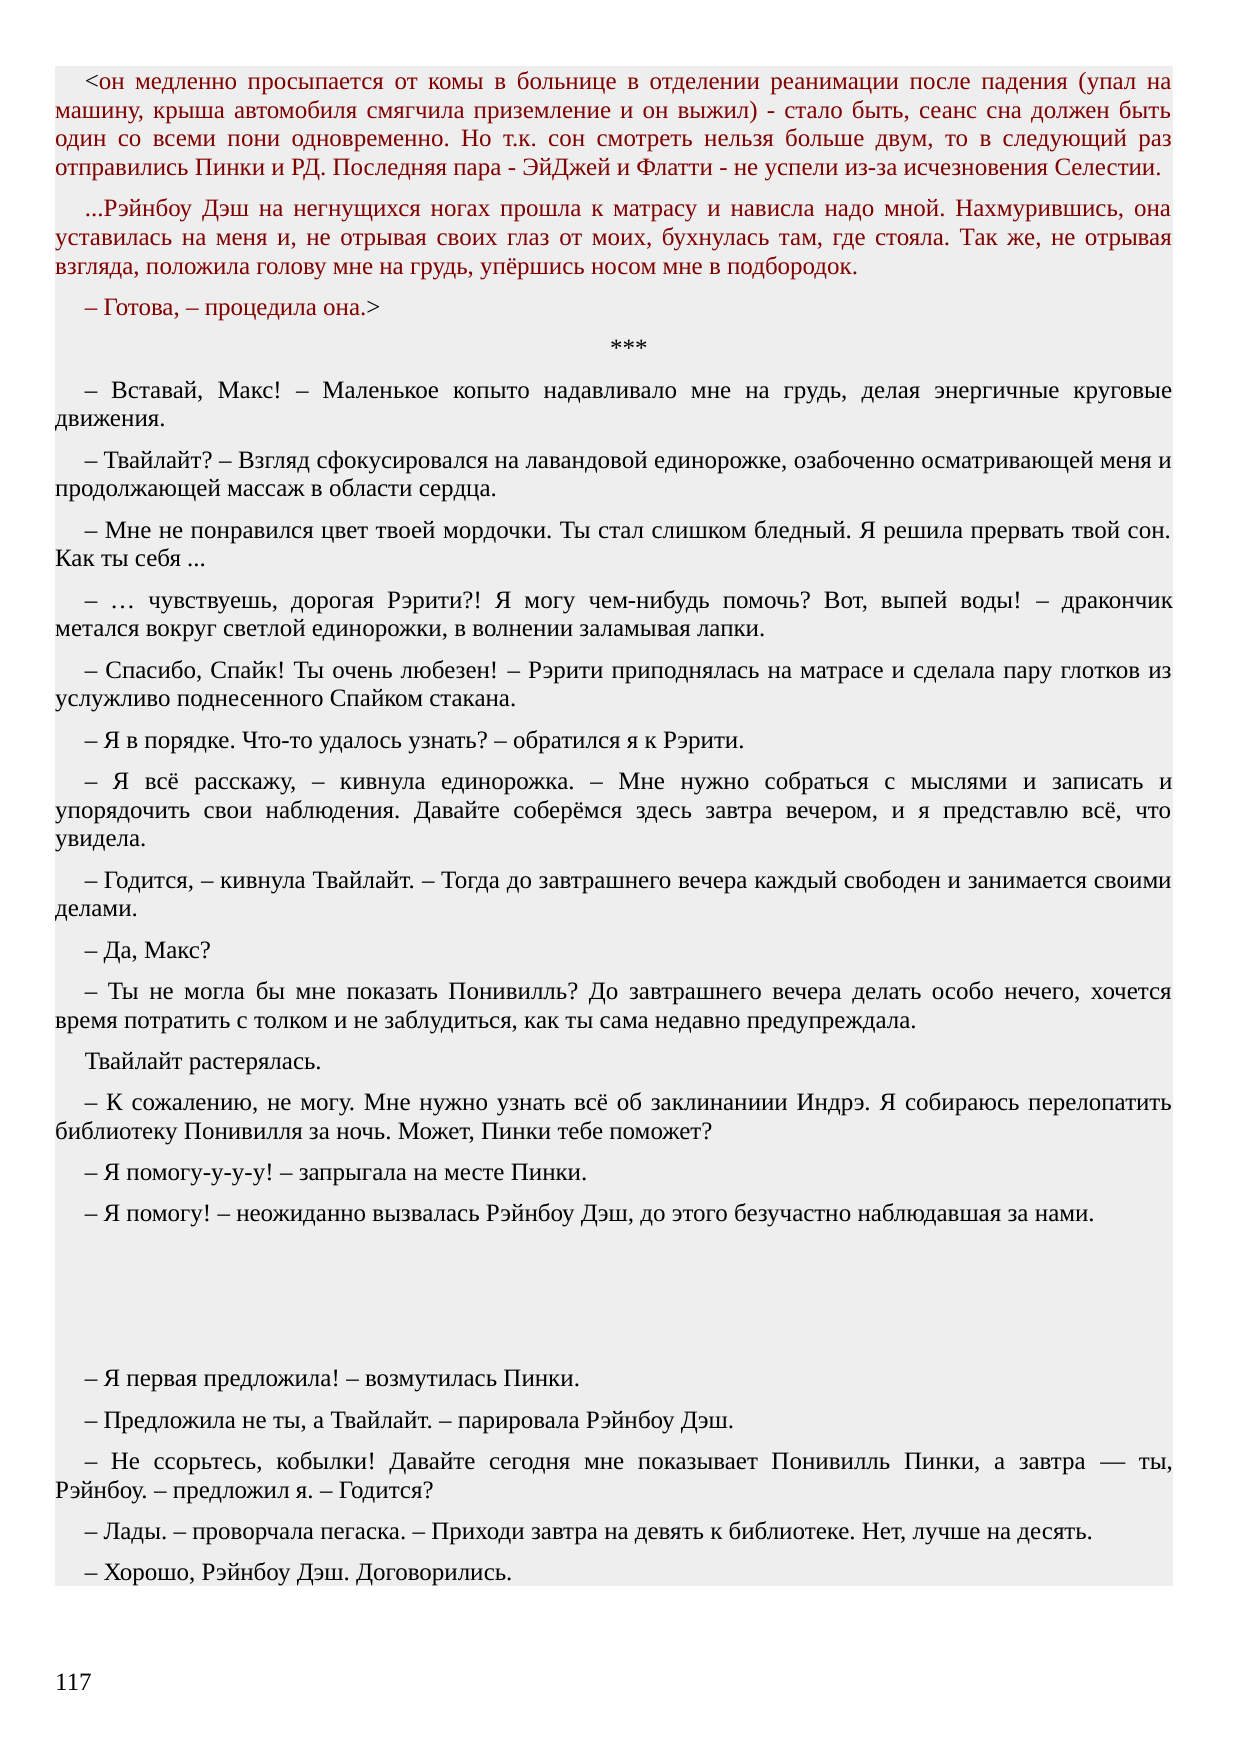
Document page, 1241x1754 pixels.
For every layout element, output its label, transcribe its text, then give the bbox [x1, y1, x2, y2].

text Твайлайт растерялась. [55, 1046, 1173, 1075]
text – Годится, – кивнула Твайлайт. – Тогда до завтрашнего вечера каждый свободен и занимается своими делами. [55, 865, 1173, 922]
text – Не ссорьтесь, кобылки! Давайте сегодня мне показывает Понивилль Пинки, а завтра — ты, Рэйнбоу. – предложил я. – Годится? [55, 1446, 1173, 1503]
text – К сожалению, не могу. Мне нужно узнать всё об заклинаниии Индрэ. Я собираюсь перелопатить библиотеку Понивилля за ночь. Может, Пинки тебе поможет? [55, 1087, 1173, 1145]
text – Твайлайт? – Взгляд сфокусировался на лавандовой единорожке, озабоченно осматривающей меня и продолжающей массаж в области сердца. [55, 445, 1173, 502]
text – Я в порядке. Что-то удалось узнать? – обратился я к Рэрити. [55, 725, 1173, 753]
text – Я помогу! – неожиданно вызвалась Рэйнбоу Дэш, до этого безучастно наблюдавшая за нами. [55, 1198, 1173, 1227]
text *** [55, 333, 1173, 362]
text – Я всё расскажу, – кивнула единорожка. – Мне нужно собраться с мыслями и записать и упорядочить свои наблюдения. Давайте соберёмся здесь завтра вечером, и я представлю всё, что увидела. [55, 766, 1173, 852]
text – Я помогу-у-у-у! – запрыгала на месте Пинки. [55, 1157, 1173, 1186]
text – … чувствуешь, дорогая Рэрити?! Я могу чем-нибудь помочь? Вот, выпей воды! – дракончик метался вокруг светлой единорожки, в волнении заламывая лапки. [55, 585, 1173, 642]
text – Вставай, Макс! – Маленькое копыто надавливало мне на грудь, делая энергичные круговые движения. [55, 375, 1173, 432]
text – Мне не понравился цвет твоей мордочки. Ты стал слишком бледный. Я решила прервать твой сон. Как ты себя ... [55, 515, 1173, 572]
text – Готова, – процедила она.> [55, 292, 1173, 321]
text – Спасибо, Спайк! Ты очень любезен! – Рэрити приподнялась на матрасе и сделала пару глотков из услужливо поднесенного Спайком стакана. [55, 655, 1173, 712]
text – Ты не могла бы мне показать Понивилль? До завтрашнего вечера делать особо нечего, хочется время потратить с толком и не заблудиться, как ты сама недавно предупреждала. [55, 976, 1173, 1033]
text ...Рэйнбоу Дэш на негнущихся ногах прошла к матрасу и нависла надо мной. Нахмурившись, она уставилась на меня и, не отрывая своих глаз от моих, бухнулась там, где стояла. Так же, не отрывая взгляда, положила голову мне на грудь, упёршись носом мне в подбородок. [55, 193, 1173, 280]
text – Я первая предложила! – возмутилась Пинки. [55, 1363, 1173, 1392]
text – Предложила не ты, а Твайлайт. – парировала Рэйнбоу Дэш. [55, 1405, 1173, 1433]
text – Хорошо, Рэйнбоу Дэш. Договорились. [55, 1557, 1173, 1586]
text <он медленно просыпается от комы в больнице в отделении реанимации после падения (упал на машину, крыша автомобиля смягчила приземление и он выжил) - стало быть, сеанс сна должен быть один со всеми пони одновременно. Но т.к. сон смотреть нельзя больше двум, то в следующий раз отправились Пинки и РД. Последняя пара - ЭйДжей и Флатти - не успели из-за исчезновения Селестии. [55, 66, 1173, 181]
text – Лады. – проворчала пегаска. – Приходи завтра на девять к библиотеке. Нет, лучше на десять. [55, 1516, 1173, 1545]
text – Да, Макс? [55, 935, 1173, 963]
